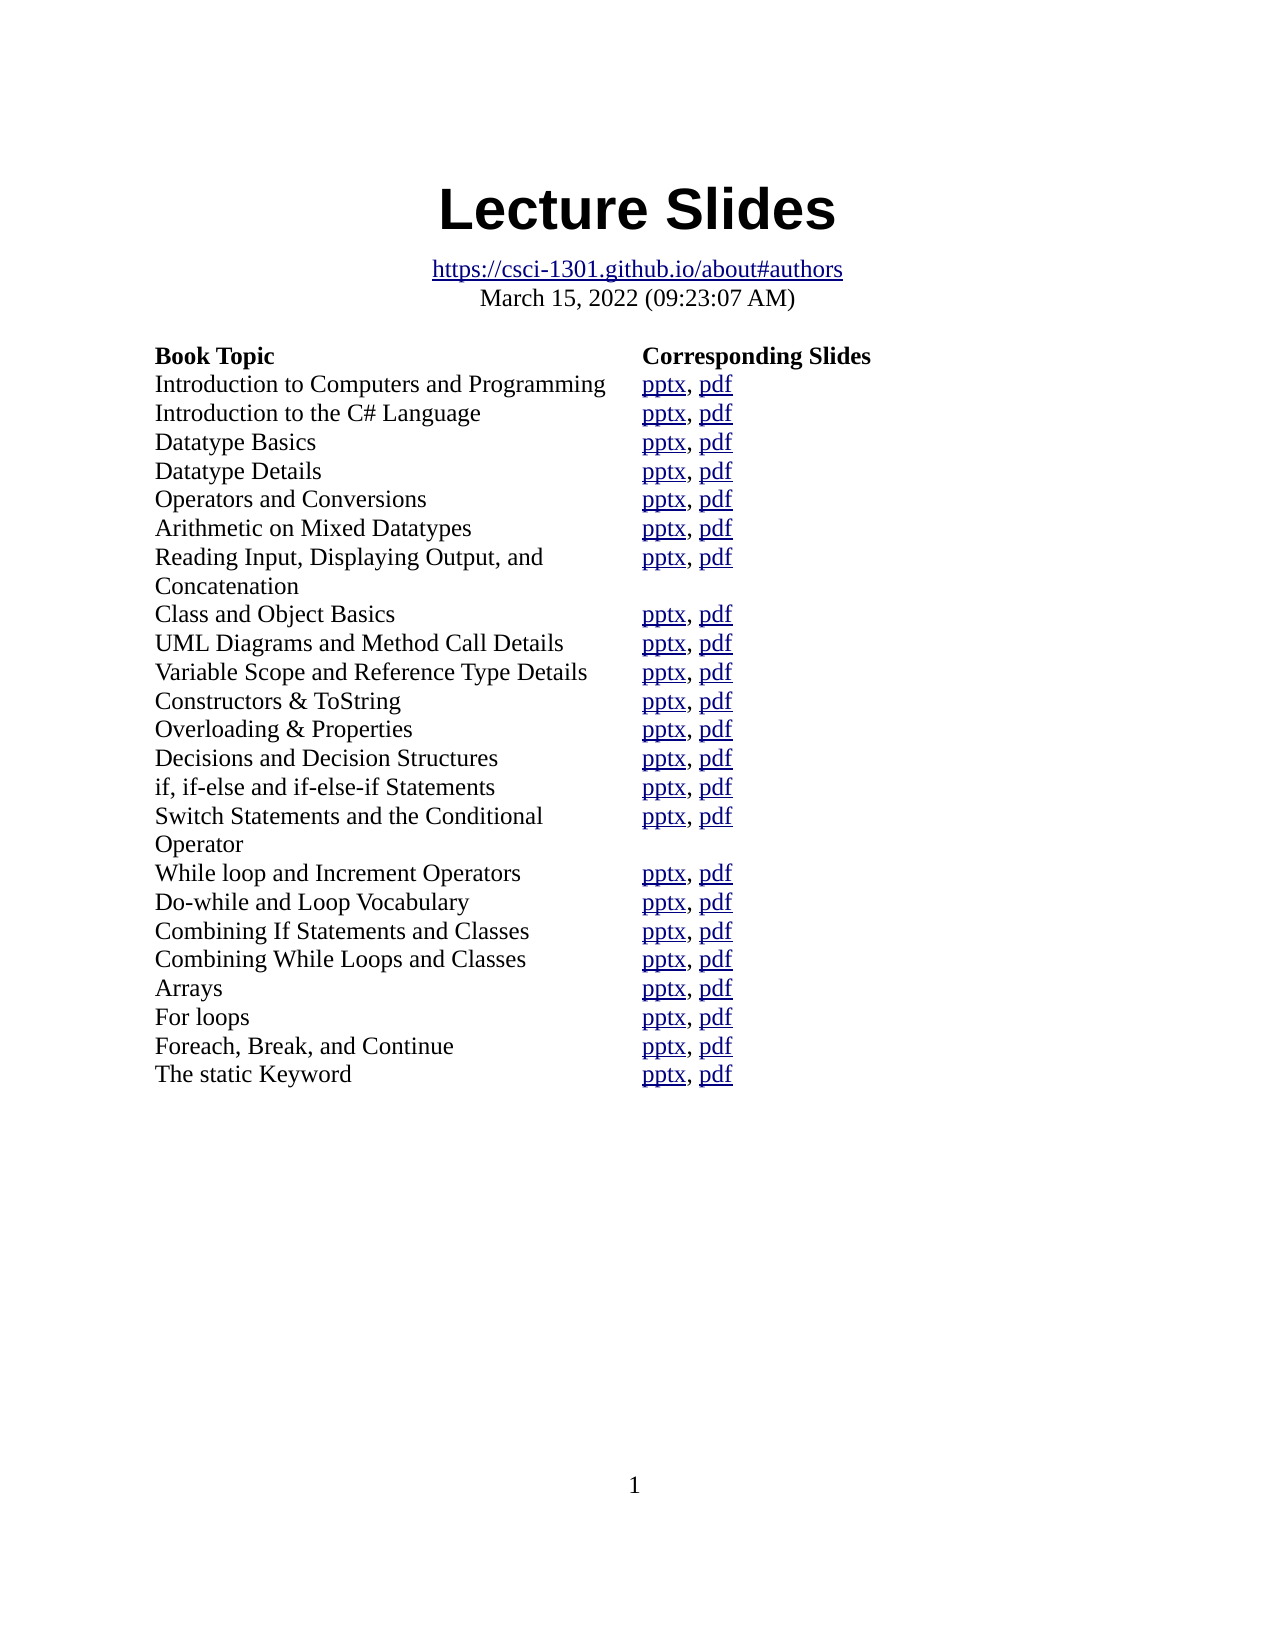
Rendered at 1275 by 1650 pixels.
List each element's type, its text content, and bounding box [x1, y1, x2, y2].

table_cell Constructors & ToString [150, 686, 637, 714]
table_cell While loop and Increment Operators [150, 858, 637, 887]
table_cell Combining If Statements and Classes [150, 916, 637, 944]
table_cell pptx, pdf [638, 973, 1125, 1002]
table_cell pptx, pdf [638, 1060, 1125, 1088]
table_cell pptx, pdf [638, 772, 1125, 801]
table_cell Overloading & Properties [150, 715, 637, 743]
table_cell UML Diagrams and Method Call Details [150, 628, 637, 657]
table_cell pptx, pdf [638, 916, 1125, 944]
table_cell pptx, pdf [638, 858, 1125, 887]
table_cell Combining While Loops and Classes [150, 945, 637, 973]
table_cell Introduction to Computers and Programming [150, 370, 637, 398]
table_cell pptx, pdf [638, 1031, 1125, 1059]
table_header Book Topic [150, 341, 637, 369]
table_cell pptx, pdf [638, 743, 1125, 772]
table_cell pptx, pdf [638, 686, 1125, 714]
table_cell pptx, pdf [638, 485, 1125, 513]
table_header Corresponding Slides [638, 341, 1125, 369]
table_cell pptx, pdf [638, 398, 1125, 427]
table_cell Do-while and Loop Vocabulary [150, 887, 637, 916]
table_cell Variable Scope and Reference Type Details [150, 657, 637, 686]
table_cell pptx, pdf [638, 370, 1125, 398]
table_cell Decisions and Decision Structures [150, 743, 637, 772]
text https://csci-1301.github.io/about#authors [150, 254, 1125, 283]
table_cell pptx, pdf [638, 801, 1125, 858]
table_cell Switch Statements and the Conditional Operator [150, 801, 637, 858]
table_cell Foreach, Break, and Continue [150, 1031, 637, 1059]
title Lecture Slides [150, 175, 1125, 242]
table_cell pptx, pdf [638, 1002, 1125, 1031]
table_cell pptx, pdf [638, 945, 1125, 973]
table_cell pptx, pdf [638, 715, 1125, 743]
table_cell pptx, pdf [638, 657, 1125, 686]
table_cell Reading Input, Displaying Output, and Concatenation [150, 542, 637, 599]
text March 15, 2022 (09:23:07 AM) [150, 283, 1125, 312]
table_cell Introduction to the C# Language [150, 398, 637, 427]
table_cell Arithmetic on Mixed Datatypes [150, 513, 637, 542]
table_cell pptx, pdf [638, 600, 1125, 628]
table_cell Operators and Conversions [150, 485, 637, 513]
table_cell pptx, pdf [638, 427, 1125, 456]
table_cell Class and Object Basics [150, 600, 637, 628]
table_cell The static Keyword [150, 1060, 637, 1088]
table_cell Arrays [150, 973, 637, 1002]
table_cell pptx, pdf [638, 542, 1125, 599]
table_cell Datatype Details [150, 456, 637, 484]
table_cell Datatype Basics [150, 427, 637, 456]
table_cell For loops [150, 1002, 637, 1031]
table_cell if, if-else and if-else-if Statements [150, 772, 637, 801]
table_cell pptx, pdf [638, 628, 1125, 657]
table_cell pptx, pdf [638, 456, 1125, 484]
table_cell pptx, pdf [638, 513, 1125, 542]
table_cell pptx, pdf [638, 887, 1125, 916]
